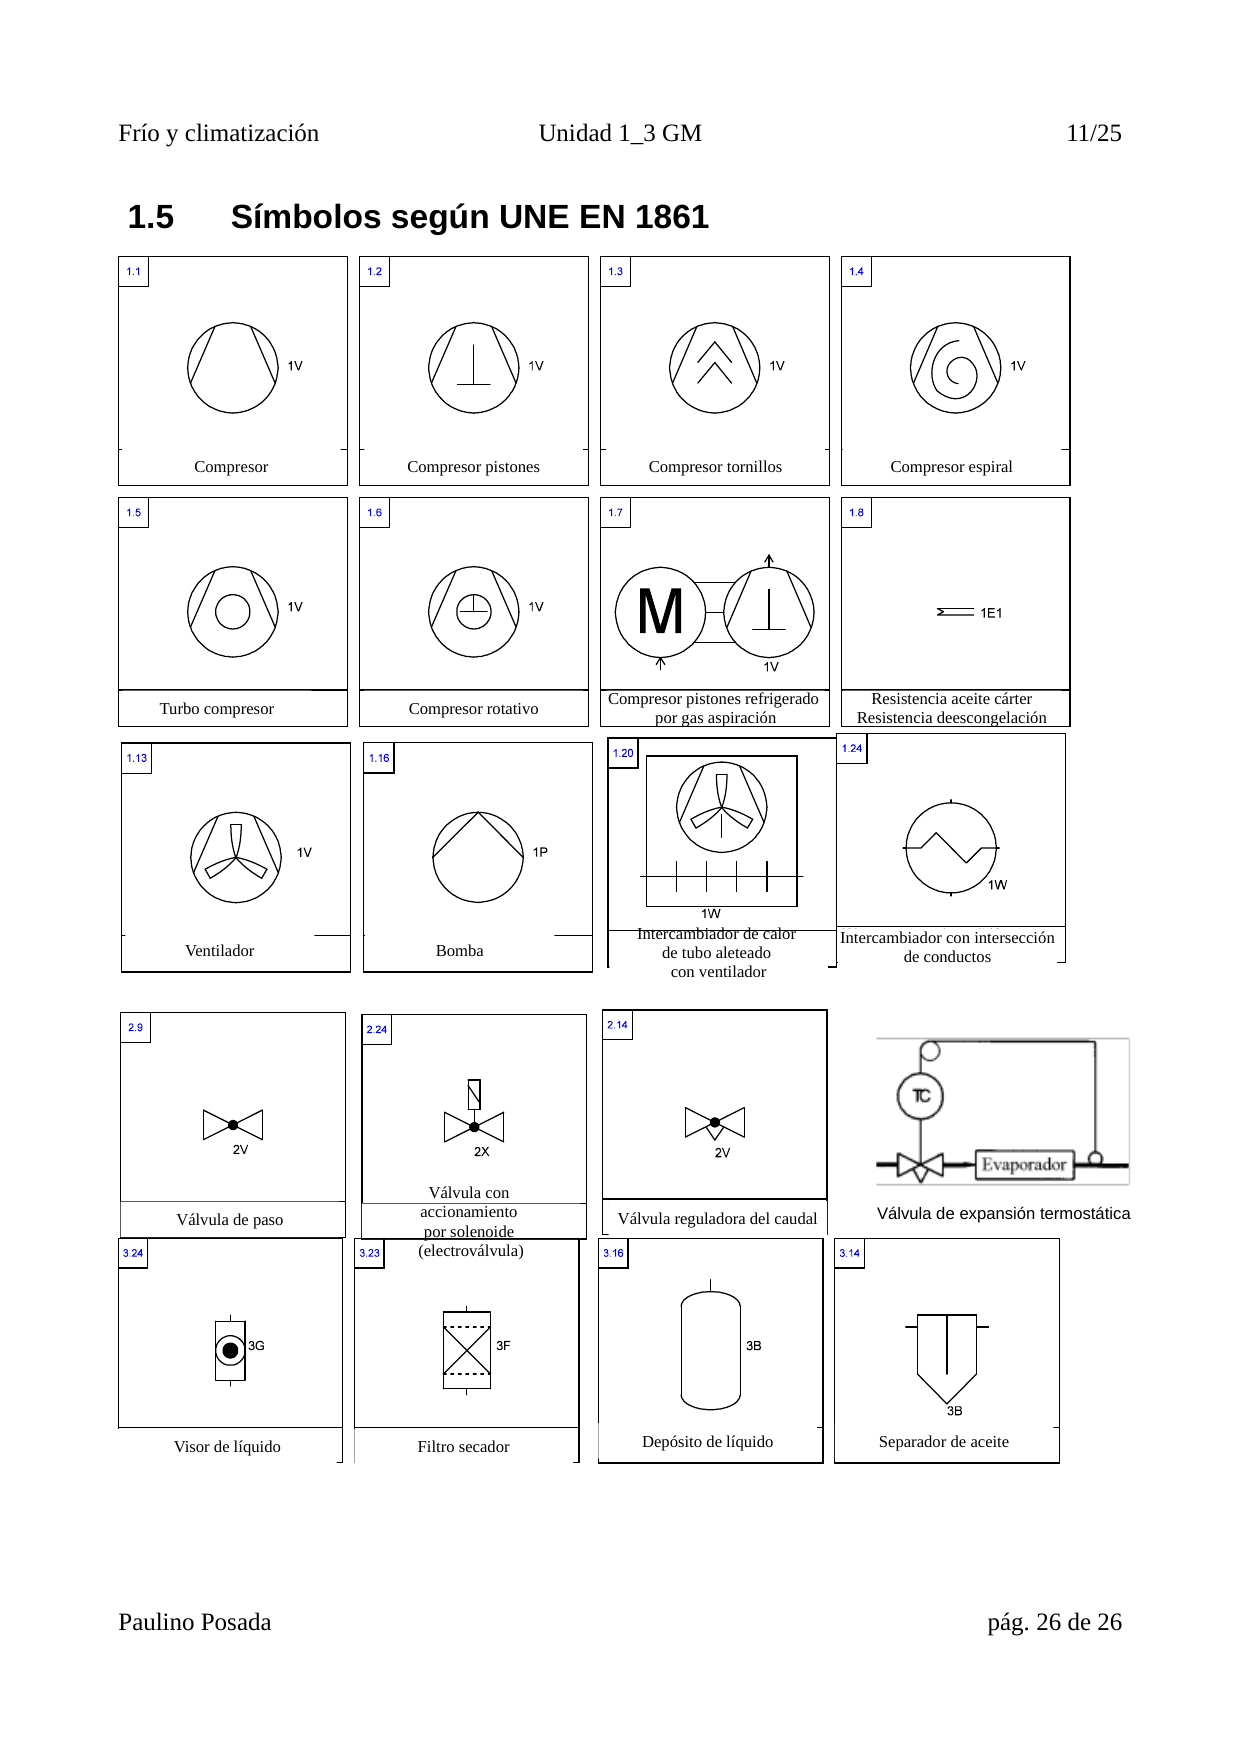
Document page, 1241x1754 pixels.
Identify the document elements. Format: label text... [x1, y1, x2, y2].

subtitle Símbolos según UNE EN 1861 [118, 197, 1122, 236]
picture [864, 1027, 1140, 1200]
